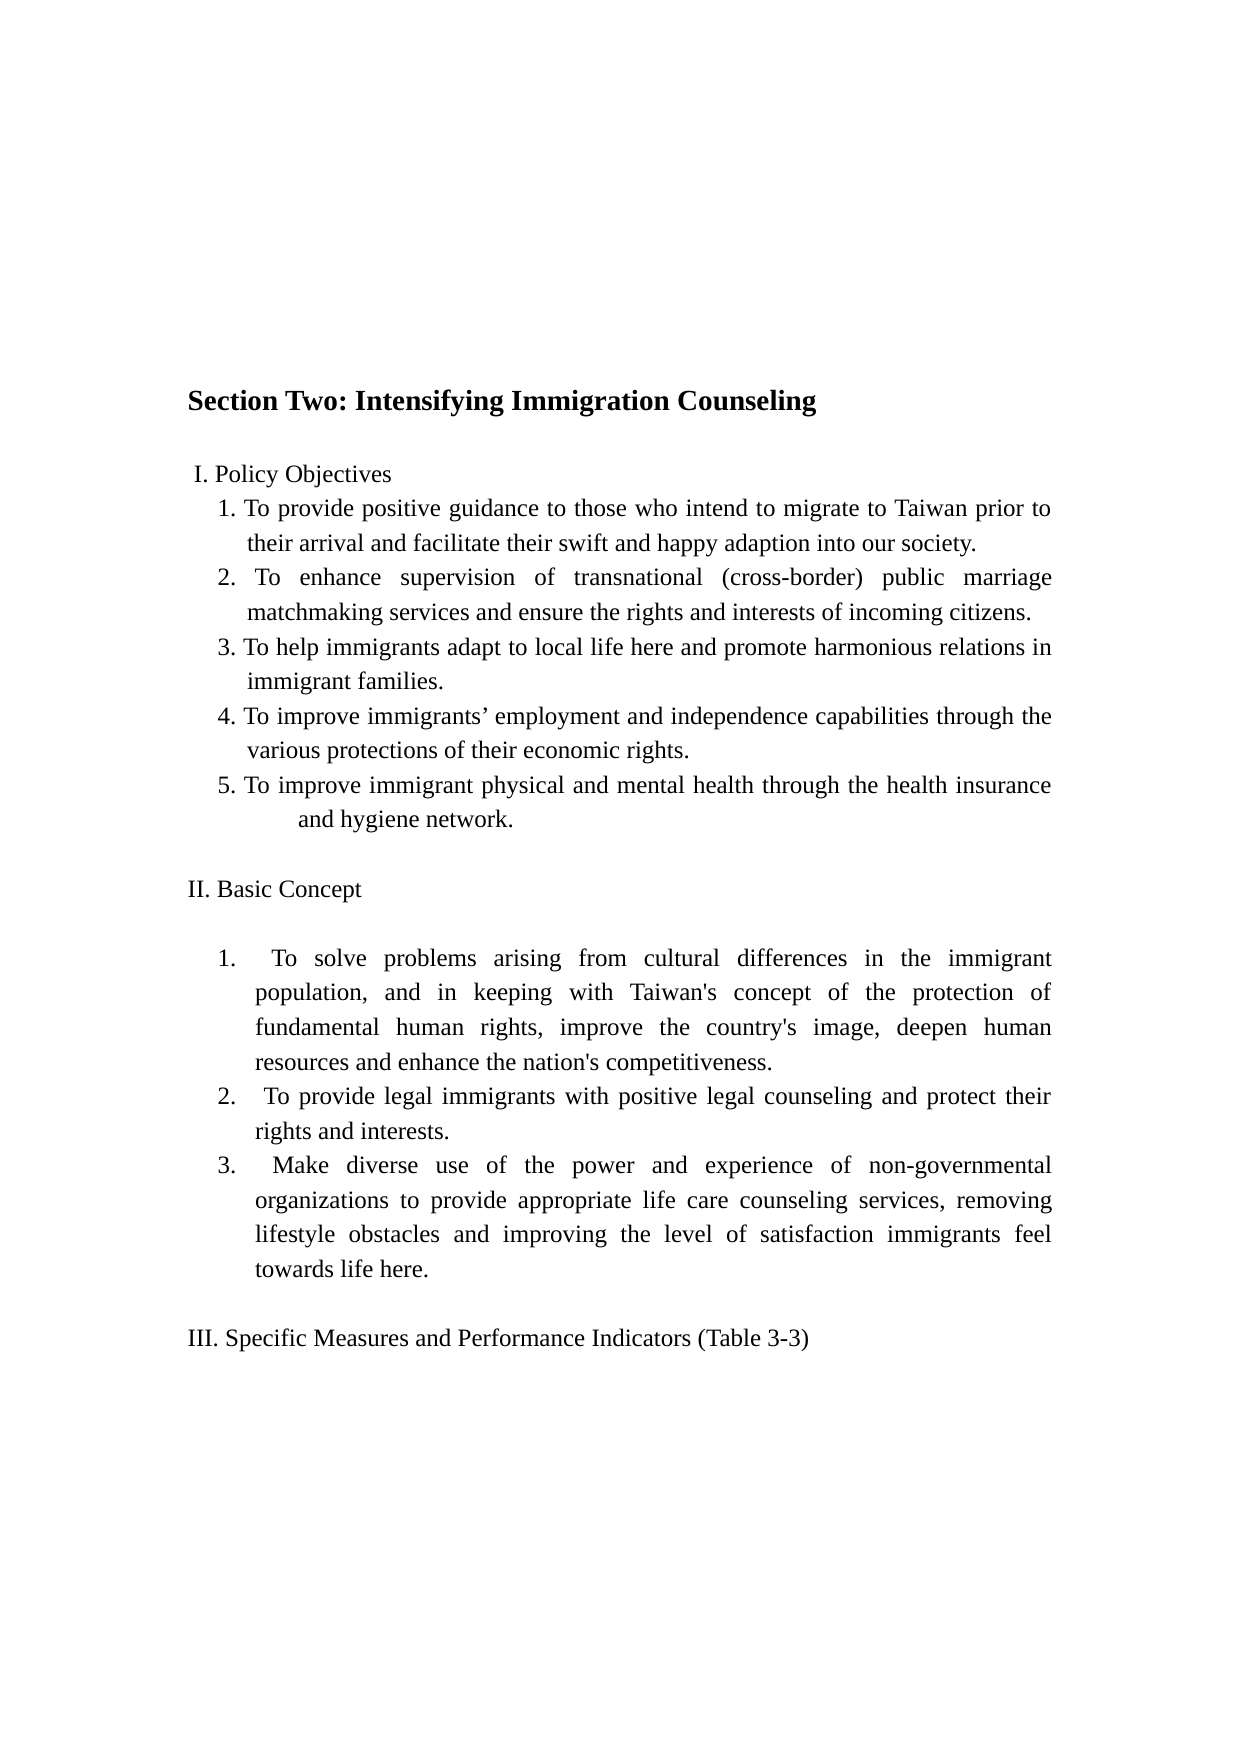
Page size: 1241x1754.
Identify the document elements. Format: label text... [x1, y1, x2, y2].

list To provide legal immigrants with positive legal counseling and protect their rights and interests. [217, 1082, 1053, 1144]
text II. Basic Concept [187, 875, 1053, 902]
text III. Specific Measures and Performance Indicators (Table 3-3) [187, 1324, 1053, 1352]
list To solve problems arising from cultural differences in the immigrant population, and in keeping with Taiwan's concept of the protection of fundamental human rights, improve the country's image, deepen human resources and enhance the nation's competitiveness. [217, 944, 1053, 1075]
text 3. To help immigrants adapt to local life here and promote harmonious relations in immigrant families. [217, 633, 1053, 695]
text I. Policy Objectives [187, 460, 1053, 487]
text 1. To provide positive guidance to those who intend to migrate to Taiwan prior to their arrival and facilitate their swift and happy adaption into our society. [217, 494, 1053, 557]
text 2. To enhance supervision of transnational (cross-border) public marriage matchmaking services and ensure the rights and interests of incoming citizens. [217, 563, 1053, 626]
subtitle Section Two: Intensifying Immigration Counseling [187, 385, 1053, 417]
text 4. To improve immigrants’ employment and independence capabilities through the various protections of their economic rights. [217, 702, 1053, 764]
text 5. To improve immigrant physical and mental health through the health insurance and hygiene network. [217, 771, 1053, 833]
list Make diverse use of the power and experience of non-governmental organizations to provide appropriate life care counseling services, removing lifestyle obstacles and improving the level of satisfaction immigrants feel towards life here. [217, 1151, 1053, 1283]
